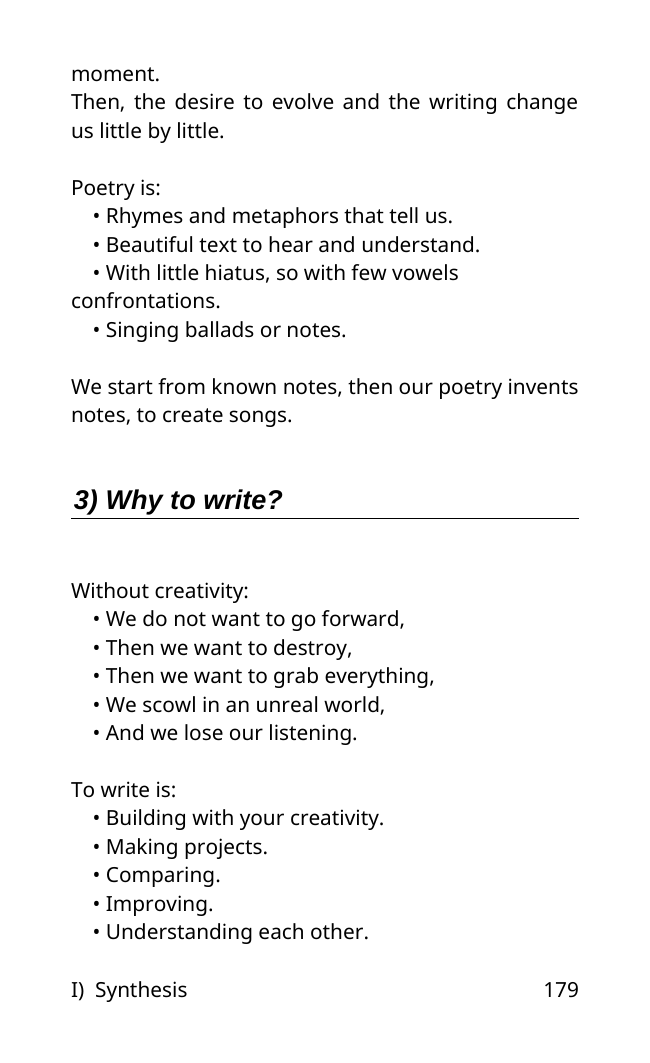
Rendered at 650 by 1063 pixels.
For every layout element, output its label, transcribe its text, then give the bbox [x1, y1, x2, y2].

text Without creativity: • We do not want to go forward, • Then we want to destroy, • Then we want to grab everything, • We scowl in an unreal world, • And we lose our listening. To write is: • Building with your creativity. • Making projects. • Comparing. • Improving. • Understanding each other. [71, 519, 579, 946]
subtitle Why to write? [71, 482, 579, 518]
text moment. [71, 59, 579, 87]
text We start from known notes, then our poetry invents notes, to create songs. [71, 372, 579, 429]
text Poetry is: • Rhymes and metaphors that tell us. • Beautiful text to hear and understand. • With little hiatus, so with few vowels confrontations. • Singing ballads or notes. [71, 144, 579, 343]
text Then, the desire to evolve and the writing change us little by little. [71, 87, 579, 144]
